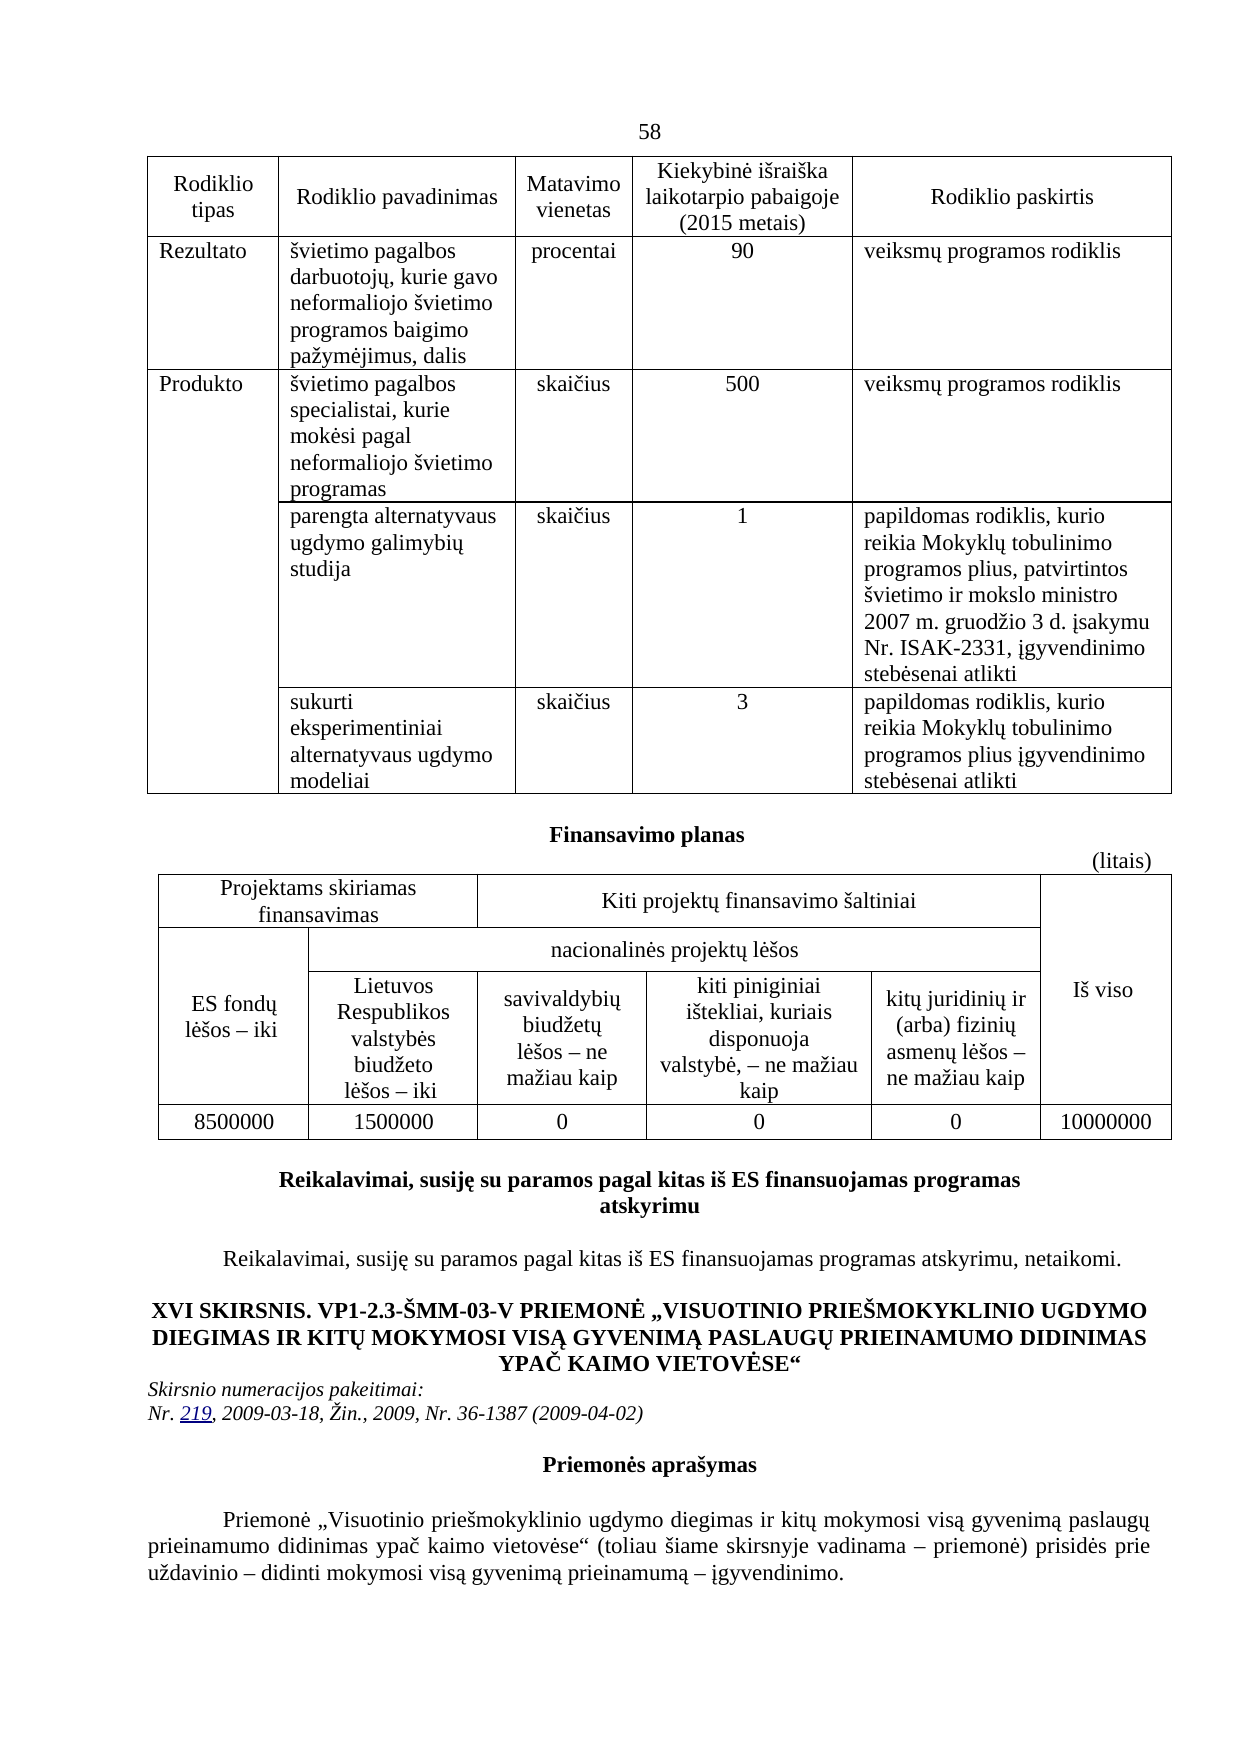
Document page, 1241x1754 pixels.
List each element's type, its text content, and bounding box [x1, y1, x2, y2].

text Priemonės aprašymas [148, 1451, 1152, 1477]
table_header Projektams skiriamas finansavimas [159, 875, 477, 927]
table_cell skaičius [516, 370, 632, 501]
table_cell 0 [478, 1105, 646, 1138]
table_cell 0 [647, 1105, 871, 1138]
table_cell kitų juridinių ir (arba) fizinių asmenų lėšos – ne mažiau kaip [872, 972, 1040, 1104]
table_cell sukurti eksperimentiniai alternatyvaus ugdymo modeliai [279, 688, 515, 793]
table_cell 1500000 [309, 1105, 477, 1138]
table_header Kiti projektų finansavimo šaltiniai [478, 875, 1040, 927]
table_cell procentai [516, 237, 632, 368]
text Priemonė „Visuotinio priešmokyklinio ugdymo diegimas ir kitų mokymosi visą gyvenimą paslaugų prieinamumo didinimas ypač kaimo vietovėse“ (toliau šiame skirsnyje vadinama – priemonė) prisidės prie uždavinio – didinti mokymosi visą gyvenimą prieinamumą – įgyvendinimo. [148, 1506, 1152, 1585]
table_cell Rezultato [148, 237, 278, 368]
subtitle XVI SKIRSNIS. VP1-2.3-ŠMM-03-V PRIEMONĖ „VISUOTINIO PRIEŠMOKYKLINIO UGDYMO DIEGIMAS IR KITŲ MOKYMOSI VISĄ GYVENIMĄ PASLAUGŲ PRIEINAMUMO DIDINIMAS YPAČ KAIMO VIETOVĖSE“ [148, 1298, 1152, 1377]
table_cell veiksmų programos rodiklis [853, 370, 1171, 501]
table_header Rodiklio paskirtis [853, 157, 1171, 236]
table_cell 500 [633, 370, 852, 501]
table_cell Lietuvos Respublikos valstybės biudžeto lėšos – iki [309, 972, 477, 1104]
table_header Matavimo vienetas [516, 157, 632, 236]
text (litais) [148, 847, 1152, 873]
table_cell papildomas rodiklis, kurio reikia Mokyklų tobulinimo programos plius, patvirtintos švietimo ir mokslo ministro 2007 m. gruodžio 3 d. įsakymu Nr. ISAK-2331, įgyvendinimo stebėsenai atlikti [853, 503, 1171, 687]
text Skirsnio numeracijos pakeitimai: [148, 1377, 1152, 1401]
table_cell 3 [633, 688, 852, 793]
table_cell 90 [633, 237, 852, 368]
table_cell skaičius [516, 503, 632, 687]
table_cell nacionalinės projektų lėšos [309, 928, 1040, 971]
text Finansavimo planas [148, 821, 1152, 847]
table_header Kiekybinė išraiška laikotarpio pabaigoje (2015 metais) [633, 157, 852, 236]
text Reikalavimai, susiję su paramos pagal kitas iš ES finansuojamas programas atskyrimu [148, 1166, 1152, 1218]
table_cell papildomas rodiklis, kurio reikia Mokyklų tobulinimo programos plius įgyvendinimo stebėsenai atlikti [853, 688, 1171, 793]
table_cell skaičius [516, 688, 632, 793]
table_cell 8500000 [159, 1105, 308, 1138]
table_cell savivaldybių biudžetų lėšos – ne mažiau kaip [478, 972, 646, 1104]
table_header Iš viso [1041, 875, 1171, 1104]
table_cell veiksmų programos rodiklis [853, 237, 1171, 368]
table_cell 1 [633, 503, 852, 687]
table_cell Produkto [148, 370, 278, 793]
text Nr. 219, 2009-03-18, Žin., 2009, Nr. 36-1387 (2009-04-02) [148, 1401, 1152, 1425]
table_cell švietimo pagalbos specialistai, kurie mokėsi pagal neformaliojo švietimo programas [279, 370, 515, 501]
table_cell parengta alternatyvaus ugdymo galimybių studija [279, 503, 515, 687]
table_cell ES fondų lėšos – iki [159, 928, 308, 1104]
table_cell kiti piniginiai ištekliai, kuriais disponuoja valstybė, – ne mažiau kaip [647, 972, 871, 1104]
table_header Rodiklio tipas [148, 157, 278, 236]
table_cell 0 [872, 1105, 1040, 1138]
table_header Rodiklio pavadinimas [279, 157, 515, 236]
text Reikalavimai, susiję su paramos pagal kitas iš ES finansuojamas programas atskyrimu, netaikomi. [148, 1245, 1152, 1271]
table_cell 10000000 [1041, 1105, 1171, 1138]
table_cell švietimo pagalbos darbuotojų, kurie gavo neformaliojo švietimo programos baigimo pažymėjimus, dalis [279, 237, 515, 368]
